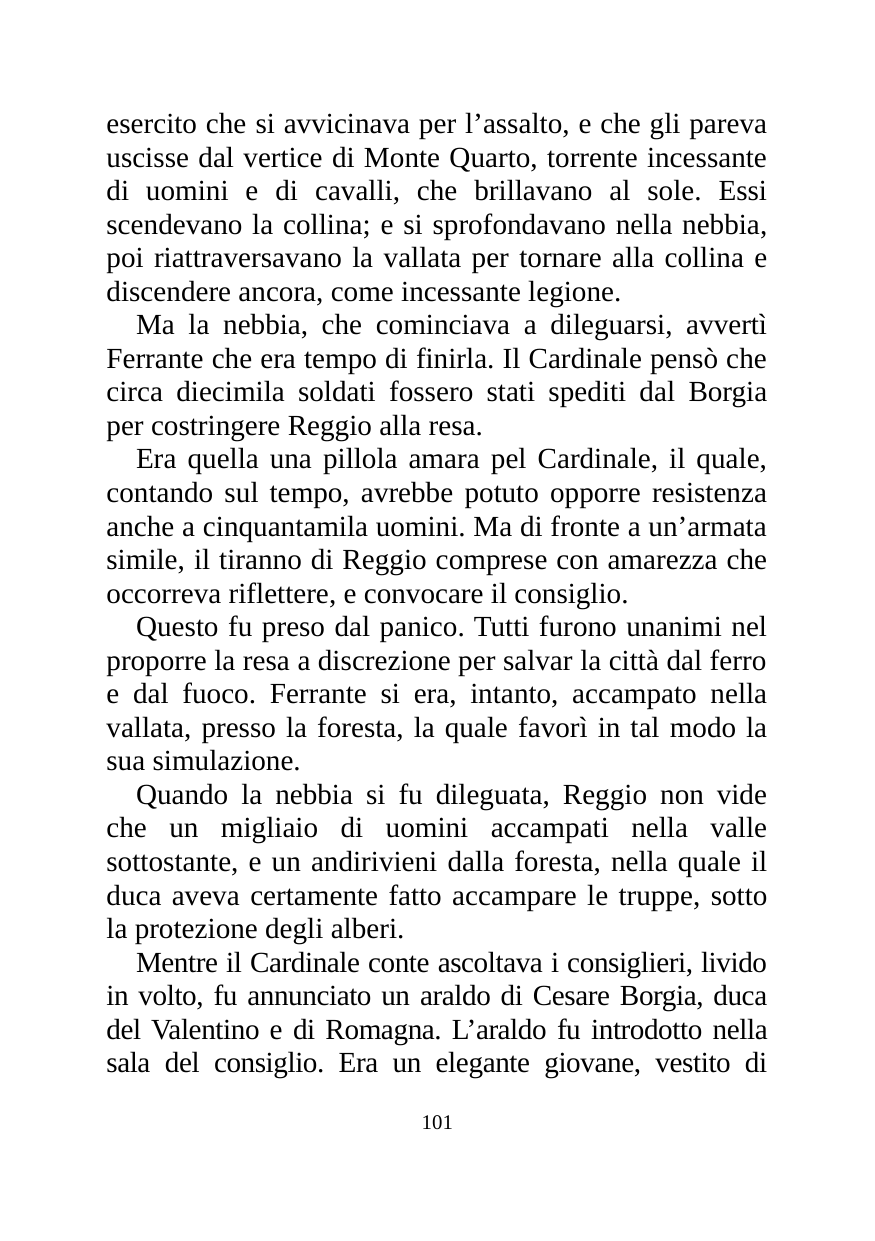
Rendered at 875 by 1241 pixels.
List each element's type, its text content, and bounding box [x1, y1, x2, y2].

text Questo fu preso dal panico. Tutti furono unanimi nel proporre la resa a discrezione per salvar la città dal ferro e dal fuoco. Ferrante si era, intanto, accampato nella vallata, presso la foresta, la quale favorì in tal modo la sua simulazione. [106, 609, 768, 777]
text Era quella una pillola amara pel Cardinale, il quale, contando sul tempo, avrebbe potuto opporre resistenza anche a cinquantamila uomini. Ma di fronte a un’armata simile, il tiranno di Reggio comprese con amarezza che occorreva riflettere, e convocare il consiglio. [106, 442, 768, 609]
text Ma la nebbia, che cominciava a dileguarsi, avvertì Ferrante che era tempo di finirla. Il Cardinale pensò che circa diecimila soldati fossero stati spediti dal Borgia per costringere Reggio alla resa. [106, 307, 768, 442]
text esercito che si avvicinava per l’assalto, e che gli pareva uscisse dal vertice di Monte Quarto, torrente incessante di uomini e di cavalli, che brillavano al sole. Essi scendevano la collina; e si sprofondavano nella nebbia, poi riattraversavano la vallata per tornare alla collina e discendere ancora, come incessante legione. [106, 106, 768, 307]
text Mentre il Cardinale conte ascoltava i consiglieri, livido in volto, fu annunciato un araldo di Cesare Borgia, duca del Valentino e di Romagna. L’araldo fu introdotto nella sala del consiglio. Era un elegante giovane, vestito di [106, 945, 768, 1079]
text Quando la nebbia si fu dileguata, Reggio non vide che un migliaio di uomini accampati nella valle sottostante, e un andirivieni dalla foresta, nella quale il duca aveva certamente fatto accampare le truppe, sotto la protezione degli alberi. [106, 777, 768, 945]
